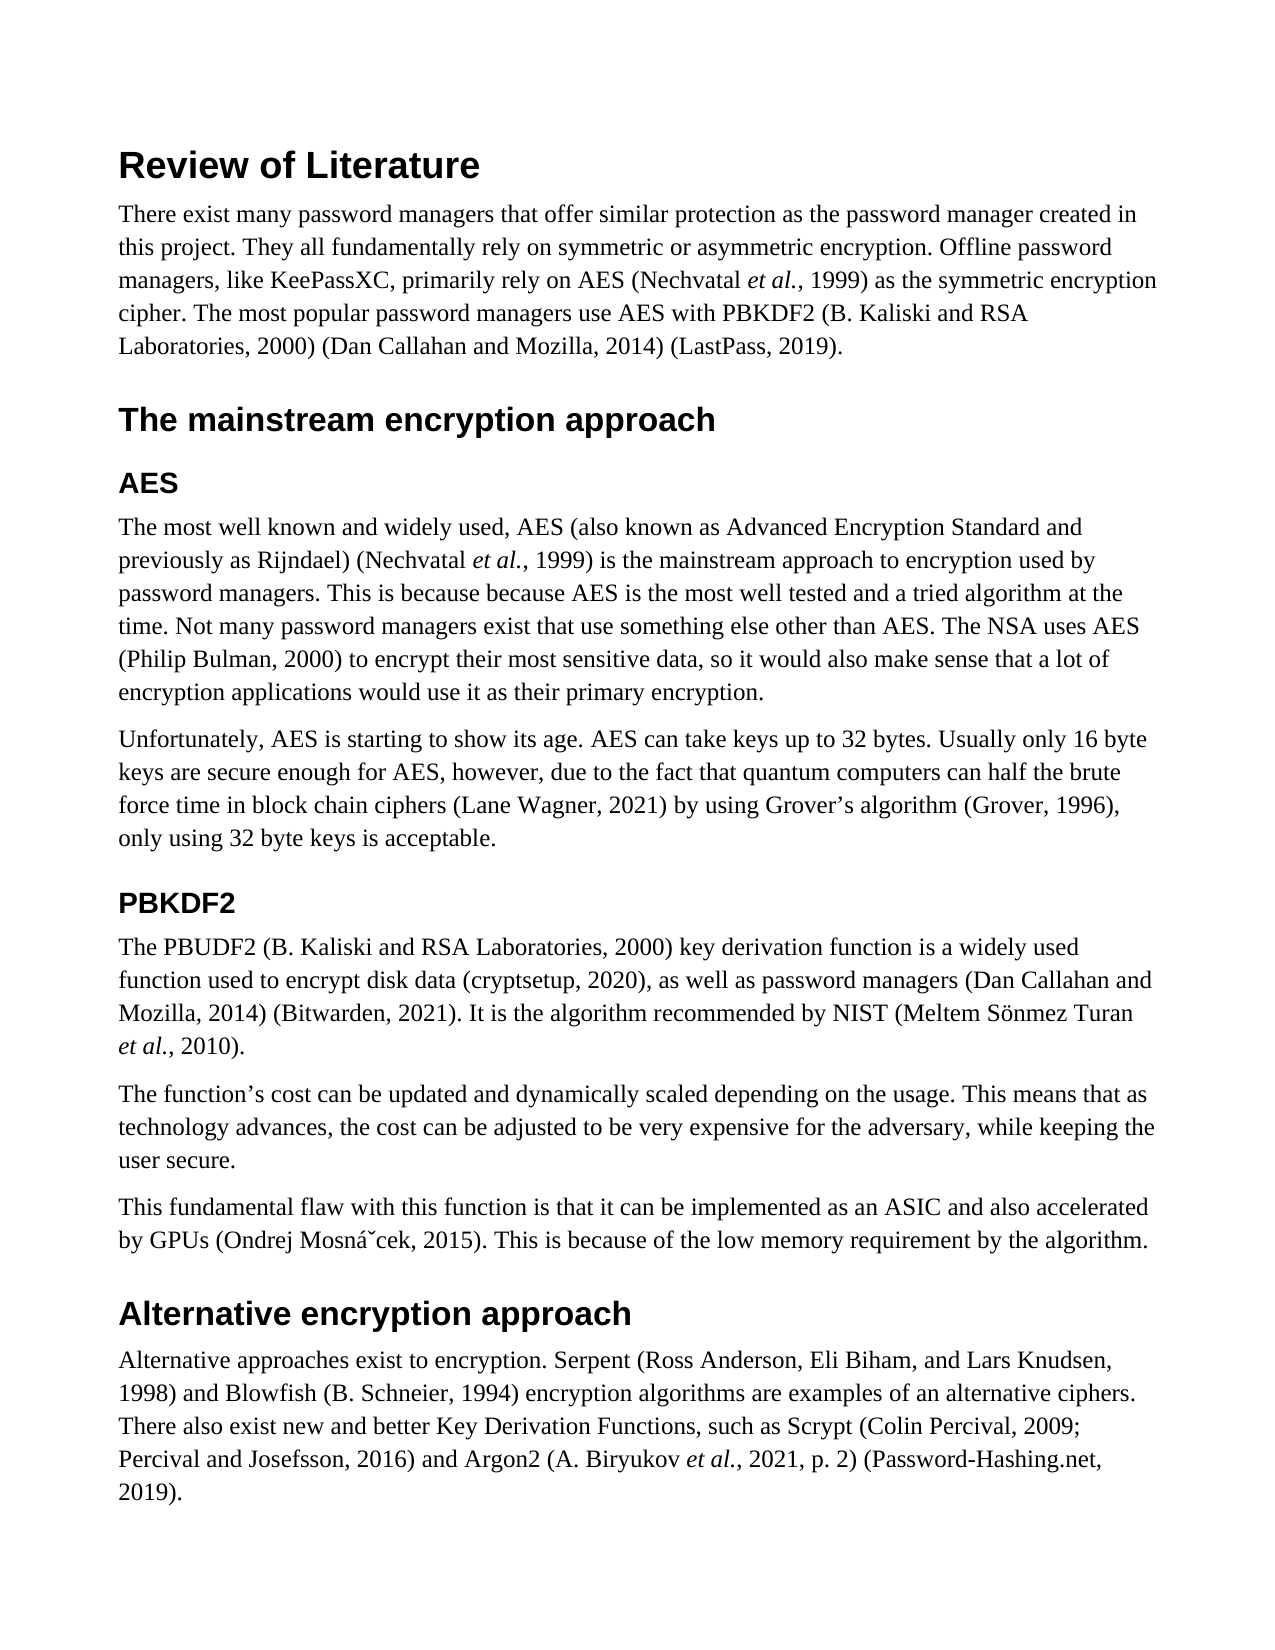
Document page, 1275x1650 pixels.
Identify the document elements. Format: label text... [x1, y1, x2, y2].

text Unfortunately, AES is starting to show its age. AES can take keys up to 32 bytes. Usually only 16 byte keys are secure enough for AES, however, due to the fact that quantum computers can half the brute force time in block chain ciphers (Lane Wagner, 2021) by using Grover’s algorithm (Grover, 1996), only using 32 byte keys is acceptable. [118, 724, 1157, 852]
subtitle AES [118, 466, 1157, 499]
text The PBUDF2 (B. Kaliski and RSA Laboratories, 2000) key derivation function is a widely used function used to encrypt disk data (cryptsetup, 2020), as well as password managers (Dan Callahan and Mozilla, 2014) (Bitwarden, 2021). It is the algorithm recommended by NIST (Meltem Sönmez Turan et al., 2010). [118, 932, 1157, 1060]
subtitle Alternative encryption approach [118, 1294, 1157, 1332]
subtitle PBKDF2 [118, 886, 1157, 919]
text The function’s cost can be updated and dynamically scaled depending on the usage. This means that as technology advances, the cost can be adjusted to be very expensive for the adversary, while keeping the user secure. [118, 1079, 1157, 1173]
subtitle Review of Literature [118, 143, 1157, 187]
text The most well known and widely used, AES (also known as Advanced Encryption Standard and previously as Rijndael) (Nechvatal et al., 1999) is the mainstream approach to encryption used by password managers. This is because because AES is the most well tested and a tried algorithm at the time. Not many password managers exist that use something else other than AES. The NSA uses AES (Philip Bulman, 2000) to encrypt their most sensitive data, so it would also make sense that a lot of encryption applications would use it as their primary encryption. [118, 512, 1157, 706]
text There exist many password managers that offer similar protection as the password manager created in this project. They all fundamentally rely on symmetric or asymmetric encryption. Offline password managers, like KeePassXC, primarily rely on AES (Nechvatal et al., 1999) as the symmetric encryption cipher. The most popular password managers use AES with PBKDF2 (B. Kaliski and RSA Laboratories, 2000) (Dan Callahan and Mozilla, 2014) (LastPass, 2019). [118, 199, 1157, 360]
subtitle The mainstream encryption approach [118, 400, 1157, 438]
text Alternative approaches exist to encryption. Serpent (Ross Anderson, Eli Biham, and Lars Knudsen, 1998) and Blowfish (B. Schneier, 1994) encryption algorithms are examples of an alternative ciphers. There also exist new and better Key Derivation Functions, such as Scrypt (Colin Percival, 2009; Percival and Josefsson, 2016) and Argon2 (A. Biryukov et al., 2021, p. 2) (Password-Hashing.net, 2019). [118, 1345, 1157, 1506]
text This fundamental flaw with this function is that it can be implemented as an ASIC and also accelerated by GPUs (Ondrej Mosnáˇcek, 2015). This is because of the low memory requirement by the algorithm. [118, 1192, 1157, 1254]
